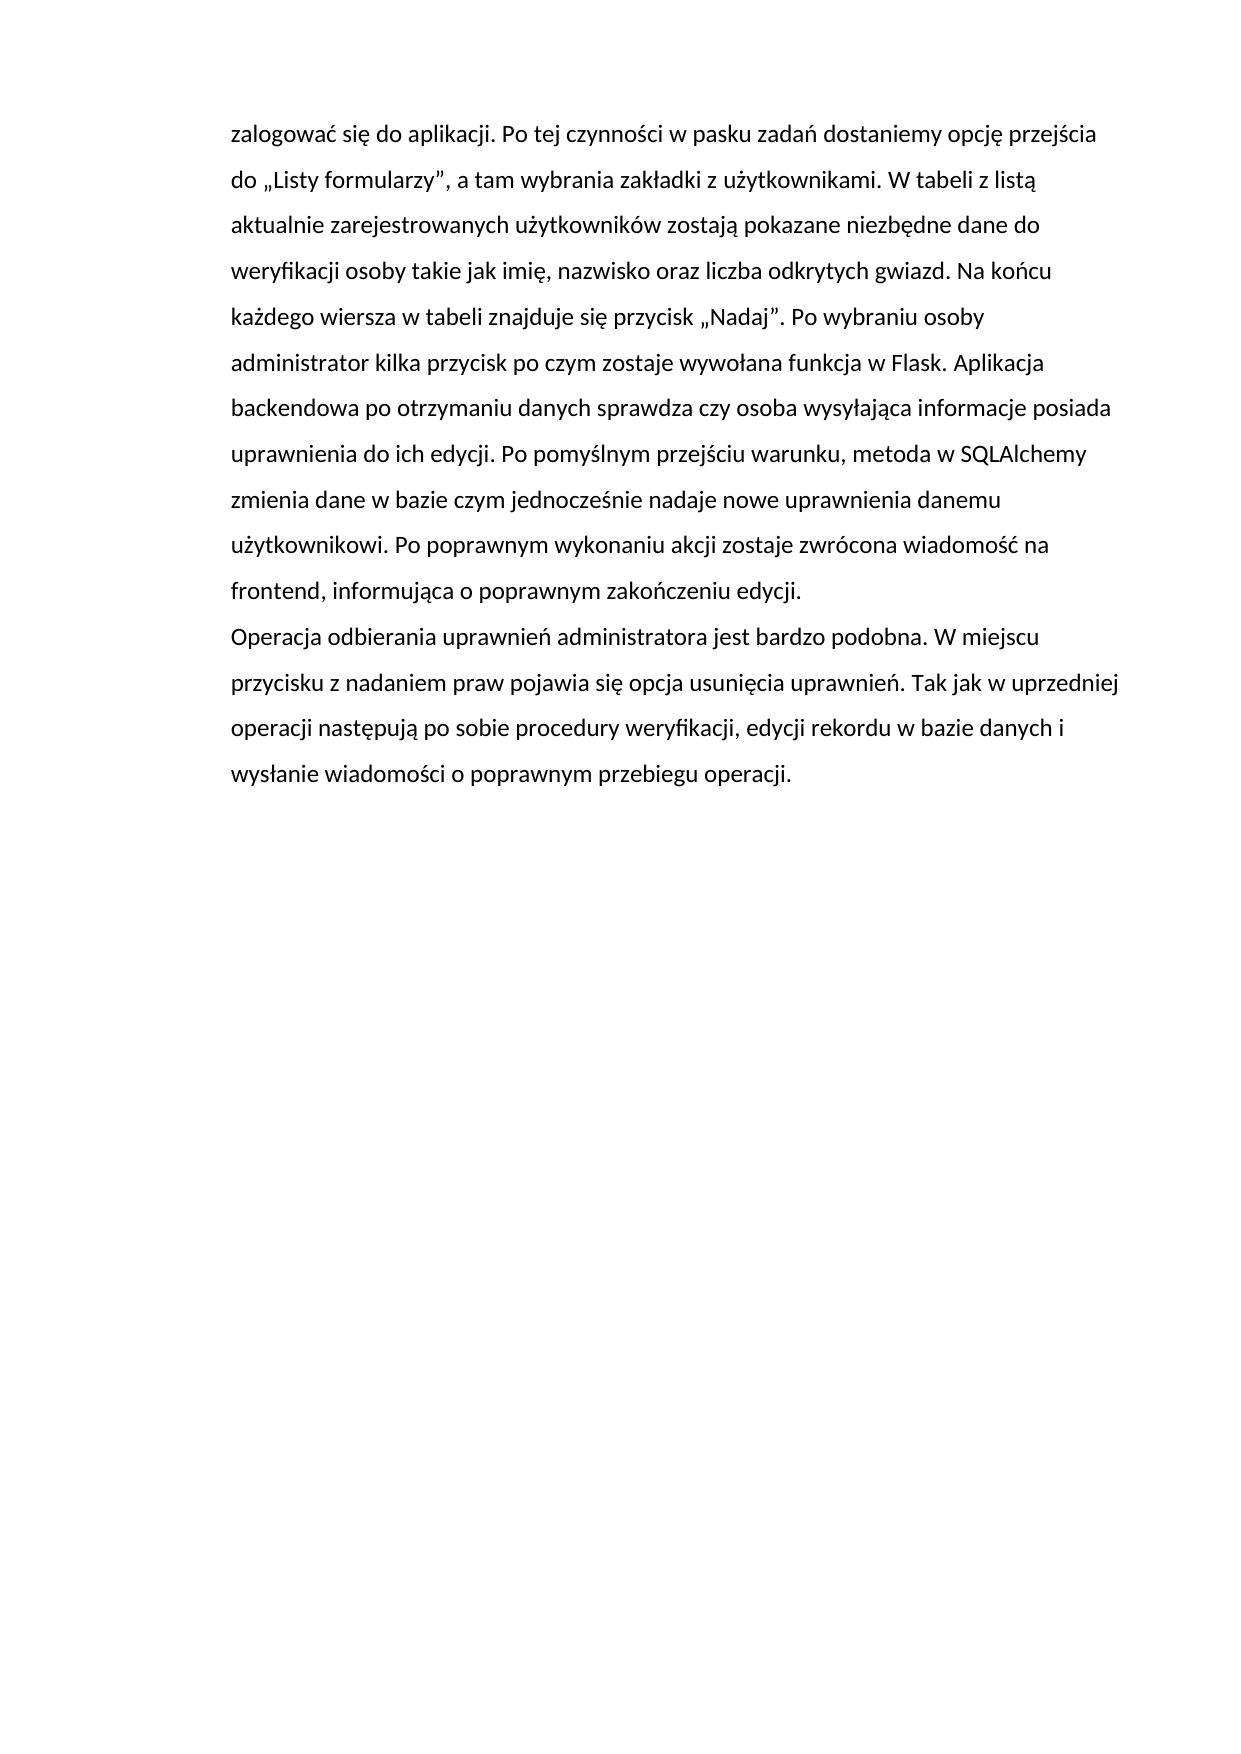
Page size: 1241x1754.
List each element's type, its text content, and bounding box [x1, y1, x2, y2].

list zalogować się do aplikacji. Po tej czynności w pasku zadań dostaniemy opcję przejścia do „Listy formularzy”, a tam wybrania zakładki z użytkownikami. W tabeli z listą aktualnie zarejestrowanych użytkowników zostają pokazane niezbędne dane do weryfikacji osoby takie jak imię, nazwisko oraz liczba odkrytych gwiazd. Na końcu każdego wiersza w tabeli znajduje się przycisk „Nadaj”. Po wybraniu osoby administrator kilka przycisk po czym zostaje wywołana funkcja w Flask. Aplikacja backendowa po otrzymaniu danych sprawdza czy osoba wysyłająca informacje posiada uprawnienia do ich edycji. Po pomyślnym przejściu warunku, metoda w SQLAlchemy zmienia dane w bazie czym jednocześnie nadaje nowe uprawnienia danemu użytkownikowi. Po poprawnym wykonaniu akcji zostaje zwrócona wiadomość na frontend, informująca o poprawnym zakończeniu edycji. Operacja odbierania uprawnień administratora jest bardzo podobna. W miejscu przycisku z nadaniem praw pojawia się opcja usunięcia uprawnień. Tak jak w uprzedniej operacji następują po sobie procedury weryfikacji, edycji rekordu w bazie danych i wysłanie wiadomości o poprawnym przebiegu operacji. [193, 118, 1122, 789]
